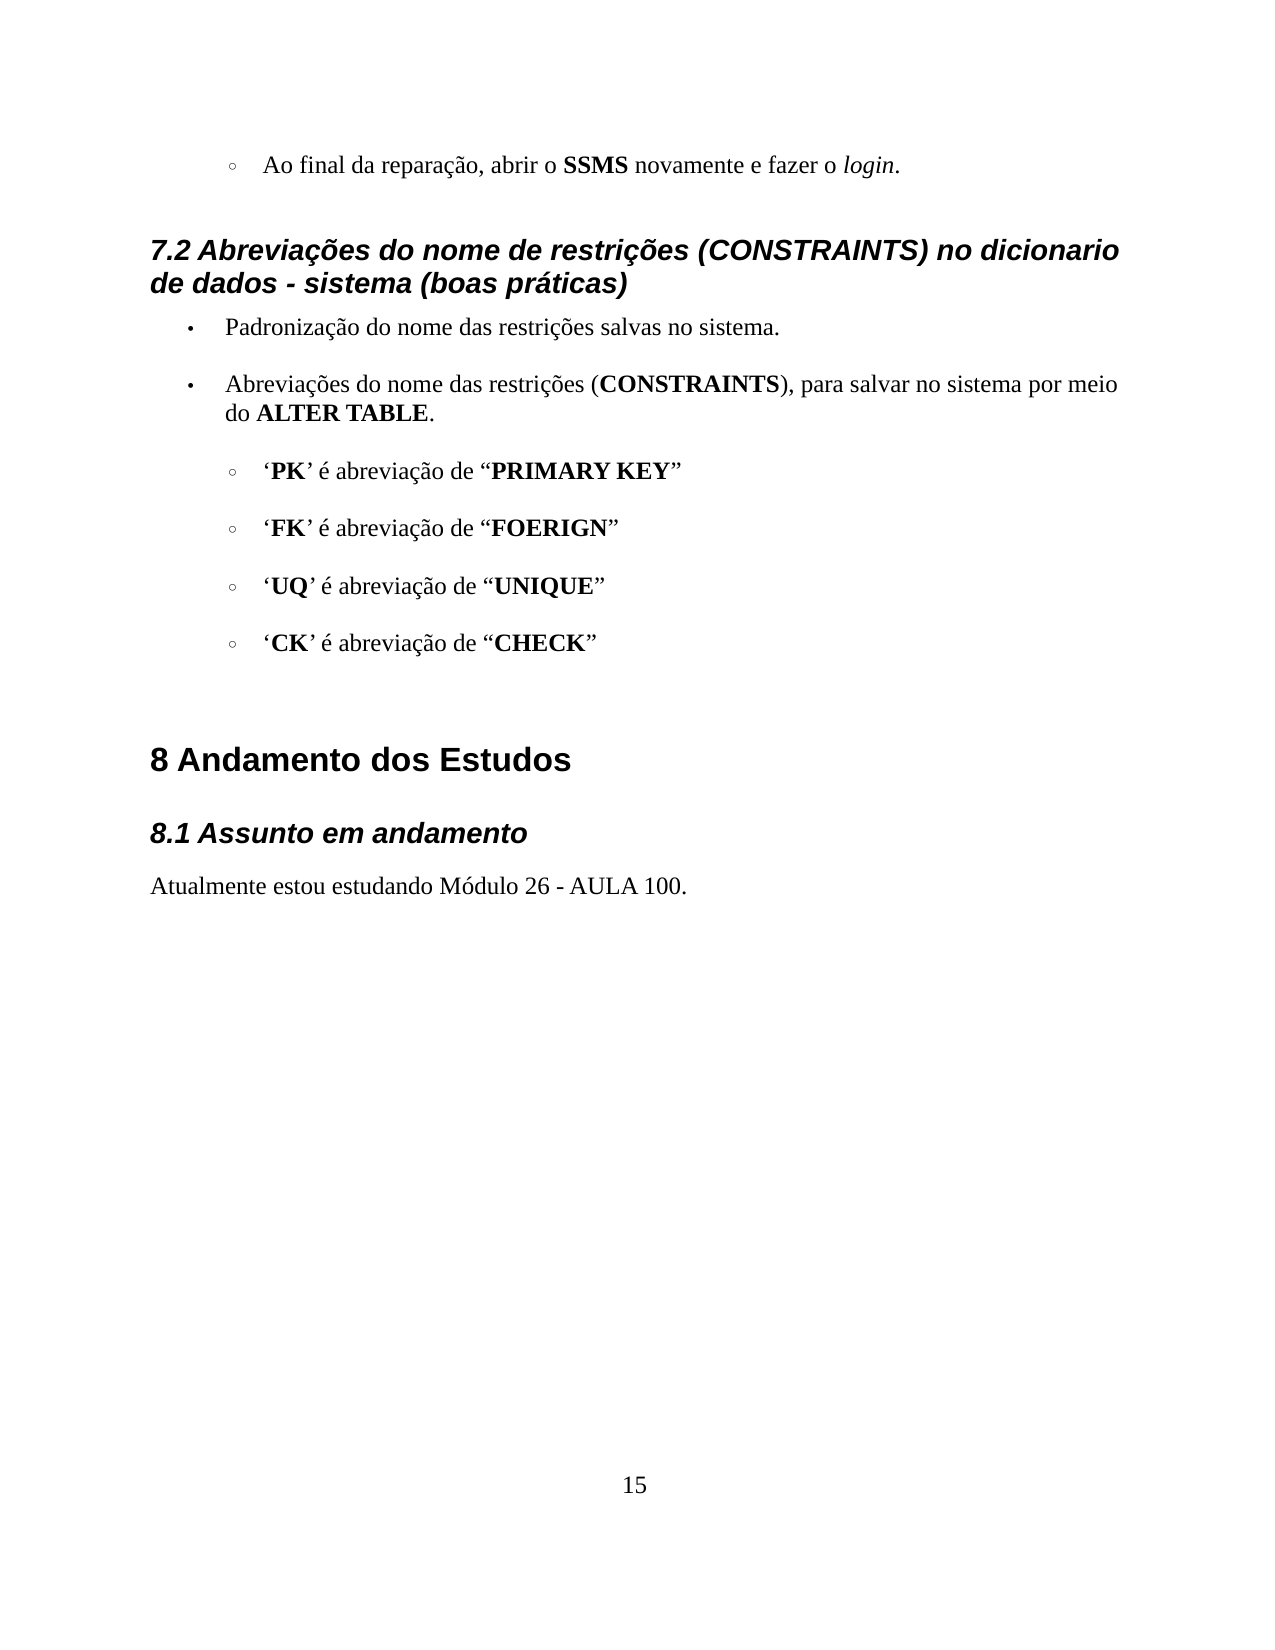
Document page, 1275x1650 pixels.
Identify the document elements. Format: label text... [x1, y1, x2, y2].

text Atualmente estou estudando Módulo 26 - AULA 100. [150, 871, 1125, 928]
list Abreviações do nome das restrições (CONSTRAINTS), para salvar no sistema por meio do ALTER TABLE. [187, 369, 1125, 456]
subtitle 8 Andamento dos Estudos [150, 739, 1125, 778]
subtitle 8.1 Assunto em andamento [150, 816, 1125, 849]
list Padronização do nome das restrições salvas no sistema. [187, 312, 1125, 369]
subtitle 7.2 Abreviações do nome de restrições (CONSTRAINTS) no dicionario de dados - sistema (boas práticas) [150, 232, 1125, 299]
list ‘FK’ é abreviação de “FOERIGN” [225, 513, 1125, 571]
list ‘UQ’ é abreviação de “UNIQUE” [225, 571, 1125, 628]
list ‘PK’ é abreviação de “PRIMARY KEY” [225, 456, 1125, 513]
list ‘CK’ é abreviação de “CHECK” [225, 628, 1125, 686]
list Ao final da reparação, abrir o SSMS novamente e fazer o login. [225, 150, 1125, 207]
